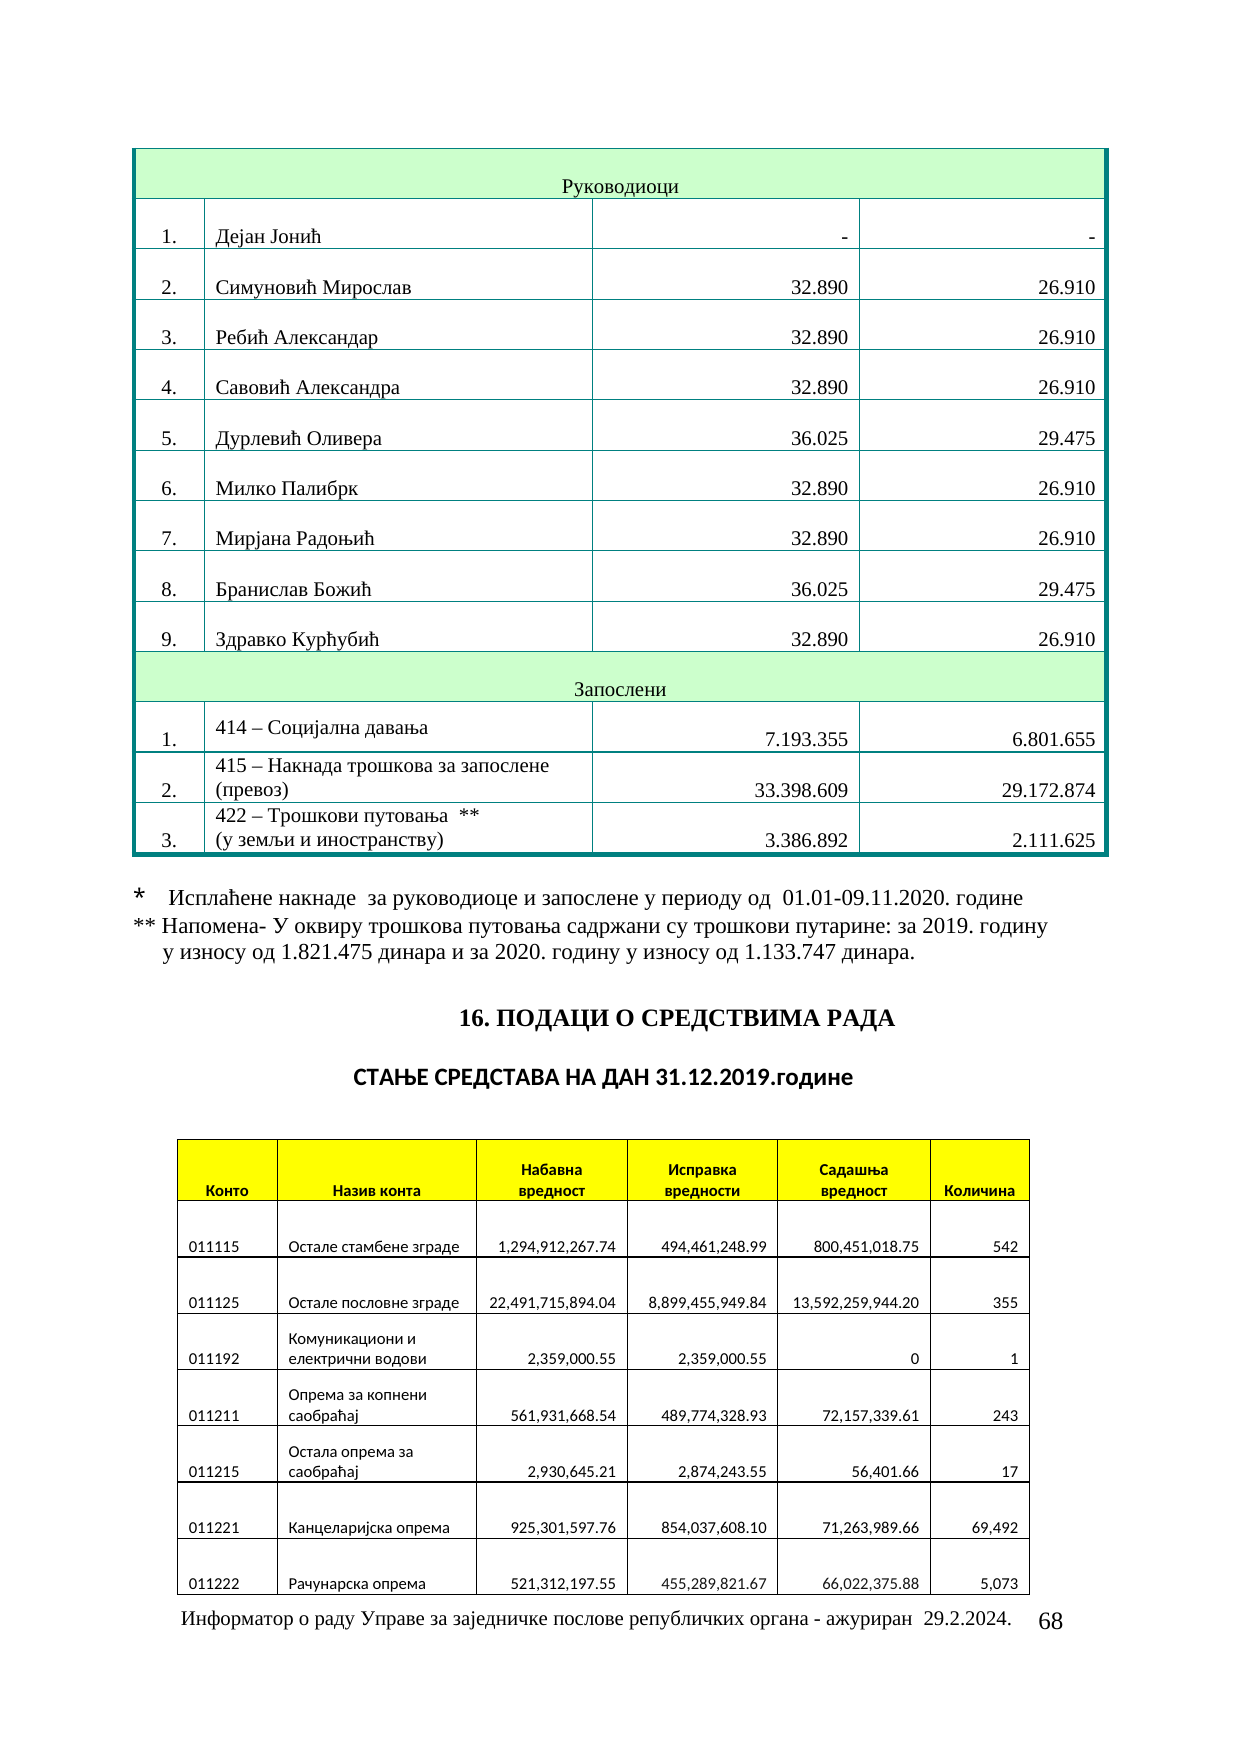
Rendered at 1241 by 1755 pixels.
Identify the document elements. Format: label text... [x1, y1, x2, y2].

table_cell 56,401.66 [778, 1426, 930, 1481]
table_cell 854,037,608.10 [628, 1483, 777, 1538]
table_cell 2,359,000.55 [628, 1314, 777, 1369]
table_cell 9. [136, 602, 204, 651]
table_cell Здравко Курћубић [205, 602, 592, 651]
table_cell 2,359,000.55 [477, 1314, 627, 1369]
table_cell 32.890 [593, 451, 859, 500]
table_cell Остала опрема за саобраћај [278, 1426, 476, 1481]
table_cell [277, 1091, 476, 1115]
table_cell Симуновић Мирослав [205, 249, 592, 299]
table_cell 800,451,018.75 [778, 1201, 930, 1256]
table_cell 415 – Накнада трошкова за запослене (превоз) [205, 753, 592, 802]
table_cell 3. [136, 300, 204, 349]
table_cell 2,874,243.55 [628, 1426, 777, 1481]
table_cell 011211 [178, 1370, 277, 1425]
table_cell 32.890 [593, 300, 859, 349]
table_cell 925,301,597.76 [477, 1483, 627, 1538]
table_cell 455,289,821.67 [628, 1539, 777, 1594]
table_cell Рачунарска опрема [278, 1539, 476, 1594]
table_cell 69,492 [931, 1483, 1029, 1538]
table_cell 3. [136, 803, 204, 852]
table_cell [930, 1115, 1029, 1139]
table_cell 22,491,715,894.04 [477, 1258, 627, 1313]
table_cell [778, 1091, 930, 1115]
table_cell 26.910 [860, 602, 1104, 651]
table_cell 521,312,197.55 [477, 1539, 627, 1594]
table_cell 1. [136, 702, 204, 751]
table_cell 1. [136, 199, 204, 248]
table_cell [627, 1115, 778, 1139]
table_cell 8,899,455,949.84 [628, 1258, 777, 1313]
table_cell 32.890 [593, 501, 859, 550]
table_cell 0 [778, 1314, 930, 1369]
table_cell 422 – Трошкови путовања ** (у земљи и иностранству) [205, 803, 592, 852]
table_cell 26.910 [860, 501, 1104, 550]
table_cell 8. [136, 551, 204, 601]
table_cell [177, 1115, 277, 1139]
table_cell Дејан Јонић [205, 199, 592, 248]
subtitle 16. ПОДАЦИ О СРЕДСТВИМА РАДА [177, 1003, 1063, 1032]
table_cell Мирјана Радоњић [205, 501, 592, 550]
table_cell Бранислав Божић [205, 551, 592, 601]
table_cell 71,263,989.66 [778, 1483, 930, 1538]
table_header [930, 1061, 1029, 1091]
table_cell 29.172.874 [860, 753, 1104, 802]
table_cell 494,461,248.99 [628, 1201, 777, 1256]
table_cell [930, 1091, 1029, 1115]
table_cell 72,157,339.61 [778, 1370, 930, 1425]
table_cell 5. [136, 400, 204, 449]
table_cell 011221 [178, 1483, 277, 1538]
table_cell 414 – Социјална давања [205, 702, 592, 751]
table_cell 36.025 [593, 400, 859, 449]
table_cell - [593, 199, 859, 248]
table_cell Набавна вредност [477, 1140, 627, 1200]
table_cell Комуникациони и електрични водови [278, 1314, 476, 1369]
table_cell 26.910 [860, 249, 1104, 299]
table_cell 26.910 [860, 300, 1104, 349]
table_cell 561,931,668.54 [477, 1370, 627, 1425]
table_cell [177, 1091, 277, 1115]
table_cell Ребић Александар [205, 300, 592, 349]
table_cell 2,930,645.21 [477, 1426, 627, 1481]
table_cell 011222 [178, 1539, 277, 1594]
table_cell 36.025 [593, 551, 859, 601]
table_cell 7.193.355 [593, 702, 859, 751]
table_cell Запослени [136, 652, 1104, 701]
table_cell Остале стамбене зграде [278, 1201, 476, 1256]
table_cell 243 [931, 1370, 1029, 1425]
table_cell Опрема за копнени саобраћај [278, 1370, 476, 1425]
table_cell 011215 [178, 1426, 277, 1481]
table_cell 6.801.655 [860, 702, 1104, 751]
table_cell Дурлевић Оливера [205, 400, 592, 449]
table_cell 011115 [178, 1201, 277, 1256]
table_cell Канцеларијска опрема [278, 1483, 476, 1538]
table_cell 33.398.609 [593, 753, 859, 802]
table_cell 29.475 [860, 551, 1104, 601]
table_cell Садашња вредност [778, 1140, 930, 1200]
text * Исплаћене накнаде за руководиоце и запослене у периоду од 01.01-09.11.2020. године [133, 881, 1063, 912]
table_cell Назив конта [278, 1140, 476, 1200]
table_header СТАЊЕ СРЕДСТАВА НА ДАН 31.12.2019.године [277, 1061, 930, 1091]
table_cell 32.890 [593, 350, 859, 399]
table_header [177, 1061, 277, 1091]
table_cell Исправка вредности [628, 1140, 777, 1200]
table_cell [476, 1115, 627, 1139]
table_cell [778, 1115, 930, 1139]
table_cell 7. [136, 501, 204, 550]
table_cell 011125 [178, 1258, 277, 1313]
table_cell Савовић Александра [205, 350, 592, 399]
table_cell [277, 1115, 476, 1139]
table_cell 1,294,912,267.74 [477, 1201, 627, 1256]
table_cell 489,774,328.93 [628, 1370, 777, 1425]
table_cell Руководиоци [136, 149, 1104, 198]
table_cell [627, 1091, 778, 1115]
table_cell 32.890 [593, 249, 859, 299]
table_cell 13,592,259,944.20 [778, 1258, 930, 1313]
table_cell [476, 1091, 627, 1115]
table_cell 2.111.625 [860, 803, 1104, 852]
table_cell 17 [931, 1426, 1029, 1481]
table_cell 26.910 [860, 451, 1104, 500]
table_cell 2. [136, 753, 204, 802]
table_cell 29.475 [860, 400, 1104, 449]
table_cell 542 [931, 1201, 1029, 1256]
table_cell 26.910 [860, 350, 1104, 399]
table_cell 66,022,375.88 [778, 1539, 930, 1594]
table_cell - [860, 199, 1104, 248]
table_cell 4. [136, 350, 204, 399]
table_cell Милко Палибрк [205, 451, 592, 500]
table_cell 2. [136, 249, 204, 299]
table_cell Остале пословне зграде [278, 1258, 476, 1313]
text ** Напомена- У оквиру трошкова путовања садржани су трошкови путарине: за 2019. годину у износу од 1.821.475 динара и за 2020. годину у износу од 1.133.747 динара. [133, 912, 1063, 965]
table_cell 011192 [178, 1314, 277, 1369]
table_cell Конто [178, 1140, 277, 1200]
table_cell 3.386.892 [593, 803, 859, 852]
table_cell 5,073 [931, 1539, 1029, 1594]
table_cell Количина [931, 1140, 1029, 1200]
table_cell 355 [931, 1258, 1029, 1313]
table_cell 32.890 [593, 602, 859, 651]
table_cell 1 [931, 1314, 1029, 1369]
table_cell 6. [136, 451, 204, 500]
